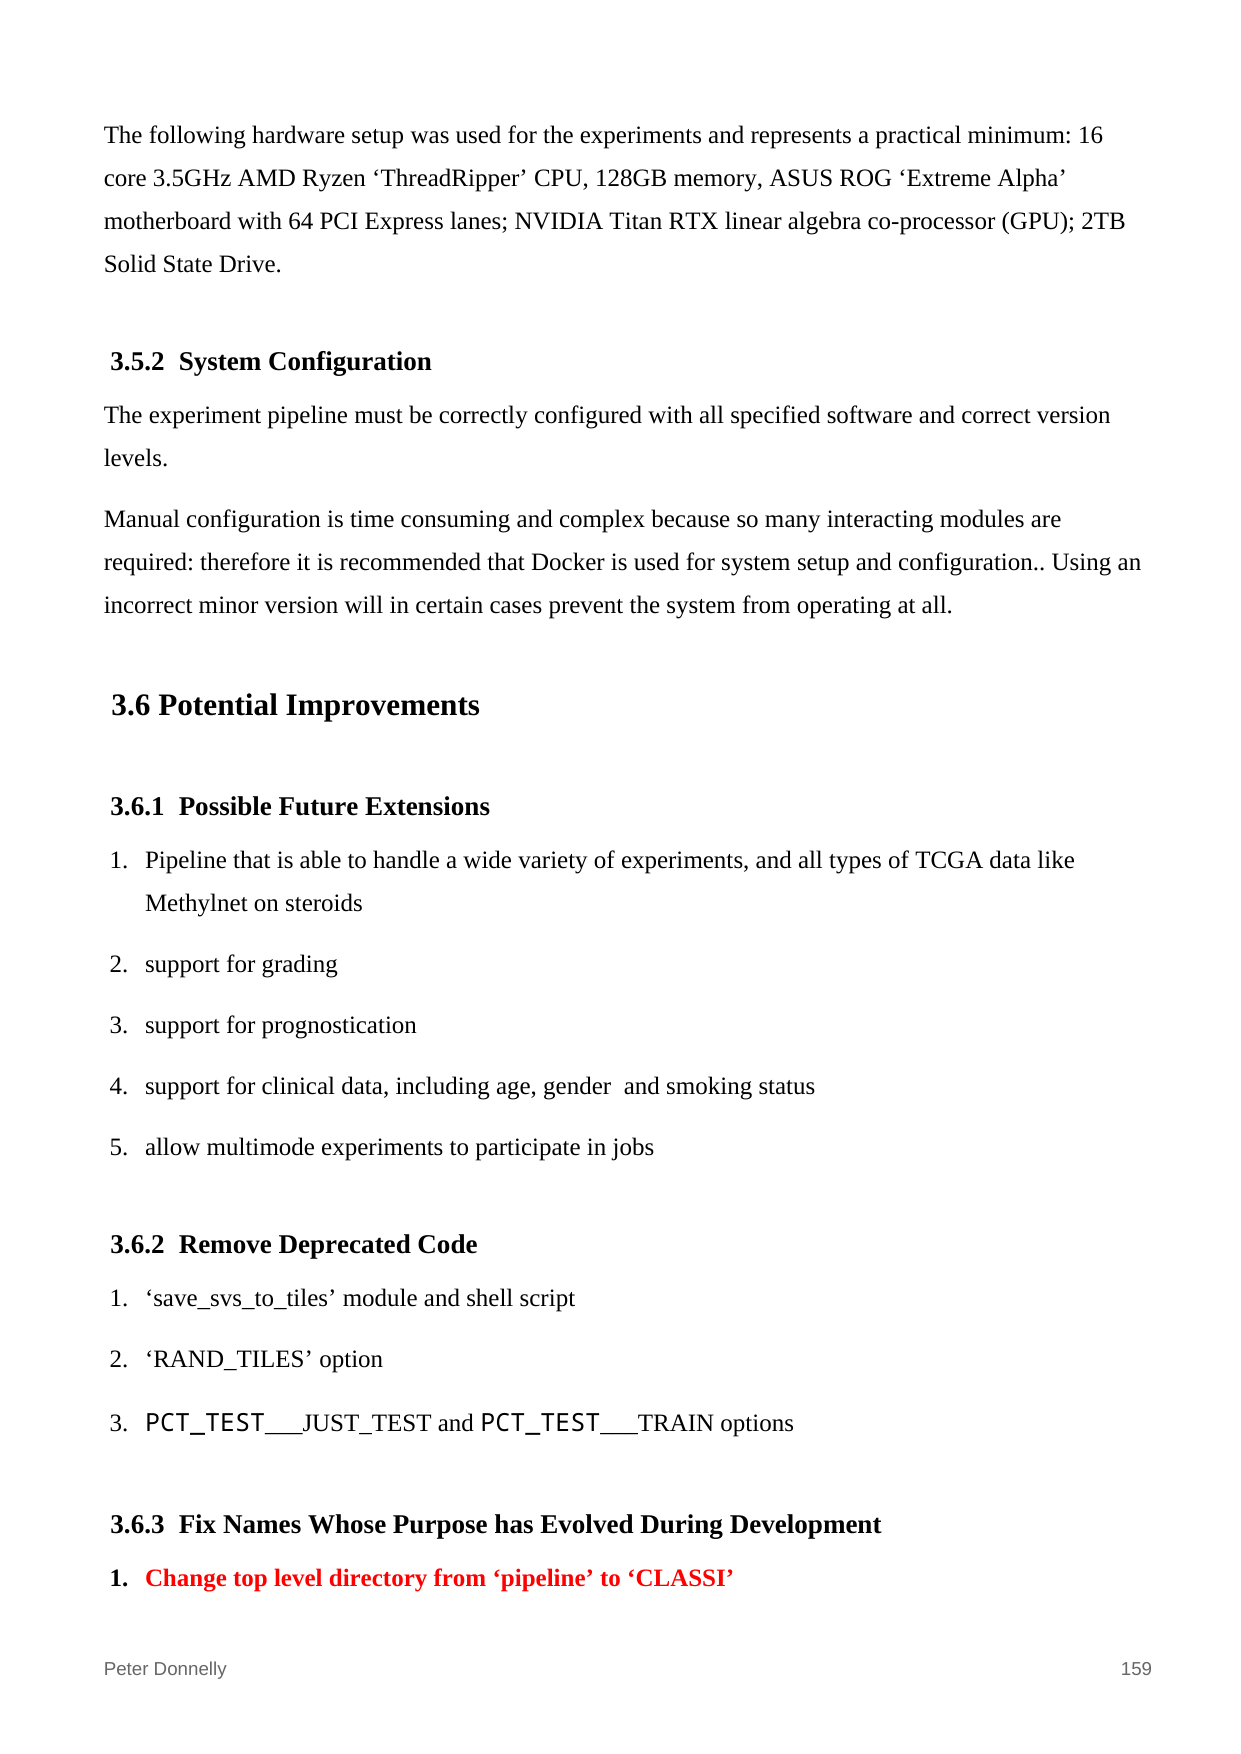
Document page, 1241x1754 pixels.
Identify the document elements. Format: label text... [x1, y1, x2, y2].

subtitle System Configuration [103, 345, 1146, 377]
list support for grading [109, 949, 1146, 978]
list support for prognostication [109, 1010, 1146, 1039]
list Change top level directory from ‘pipeline’ to ‘CLASSI’ [109, 1563, 1146, 1592]
subtitle Potential Improvements [103, 687, 1146, 723]
text The experiment pipeline must be correctly configured with all specified software and correct version levels. [103, 400, 1146, 472]
text The following hardware setup was used for the experiments and represents a practical minimum: 16 core 3.5GHz AMD Ryzen ‘ThreadRipper’ CPU, 128GB memory, ASUS ROG ‘Extreme Alpha’ motherboard with 64 PCI Express lanes; NVIDIA Titan RTX linear algebra co-processor (GPU); 2TB Solid State Drive. [103, 120, 1146, 278]
list ‘RAND_TILES’ option [109, 1344, 1146, 1372]
list allow multimode experiments to participate in jobs [109, 1132, 1146, 1161]
list ‘save_svs_to_tiles’ module and shell script [109, 1283, 1146, 1312]
subtitle Fix Names Whose Purpose has Evolved During Development [103, 1509, 1146, 1540]
list Pipeline that is able to handle a wide variety of experiments, and all types of TCGA data like Methylnet on steroids [109, 845, 1146, 917]
list PCT_TEST___JUST_TEST and PCT_TEST___TRAIN options [109, 1404, 1146, 1438]
subtitle Remove Deprecated Code [103, 1228, 1146, 1259]
text Manual configuration is time consuming and complex because so many interacting modules are required: therefore it is recommended that Docker is used for system setup and configuration.. Using an incorrect minor version will in certain cases prevent the system from operating at all. [103, 504, 1146, 619]
list support for clinical data, including age, gender and smoking status [109, 1071, 1146, 1100]
subtitle Possible Future Extensions [103, 791, 1146, 822]
